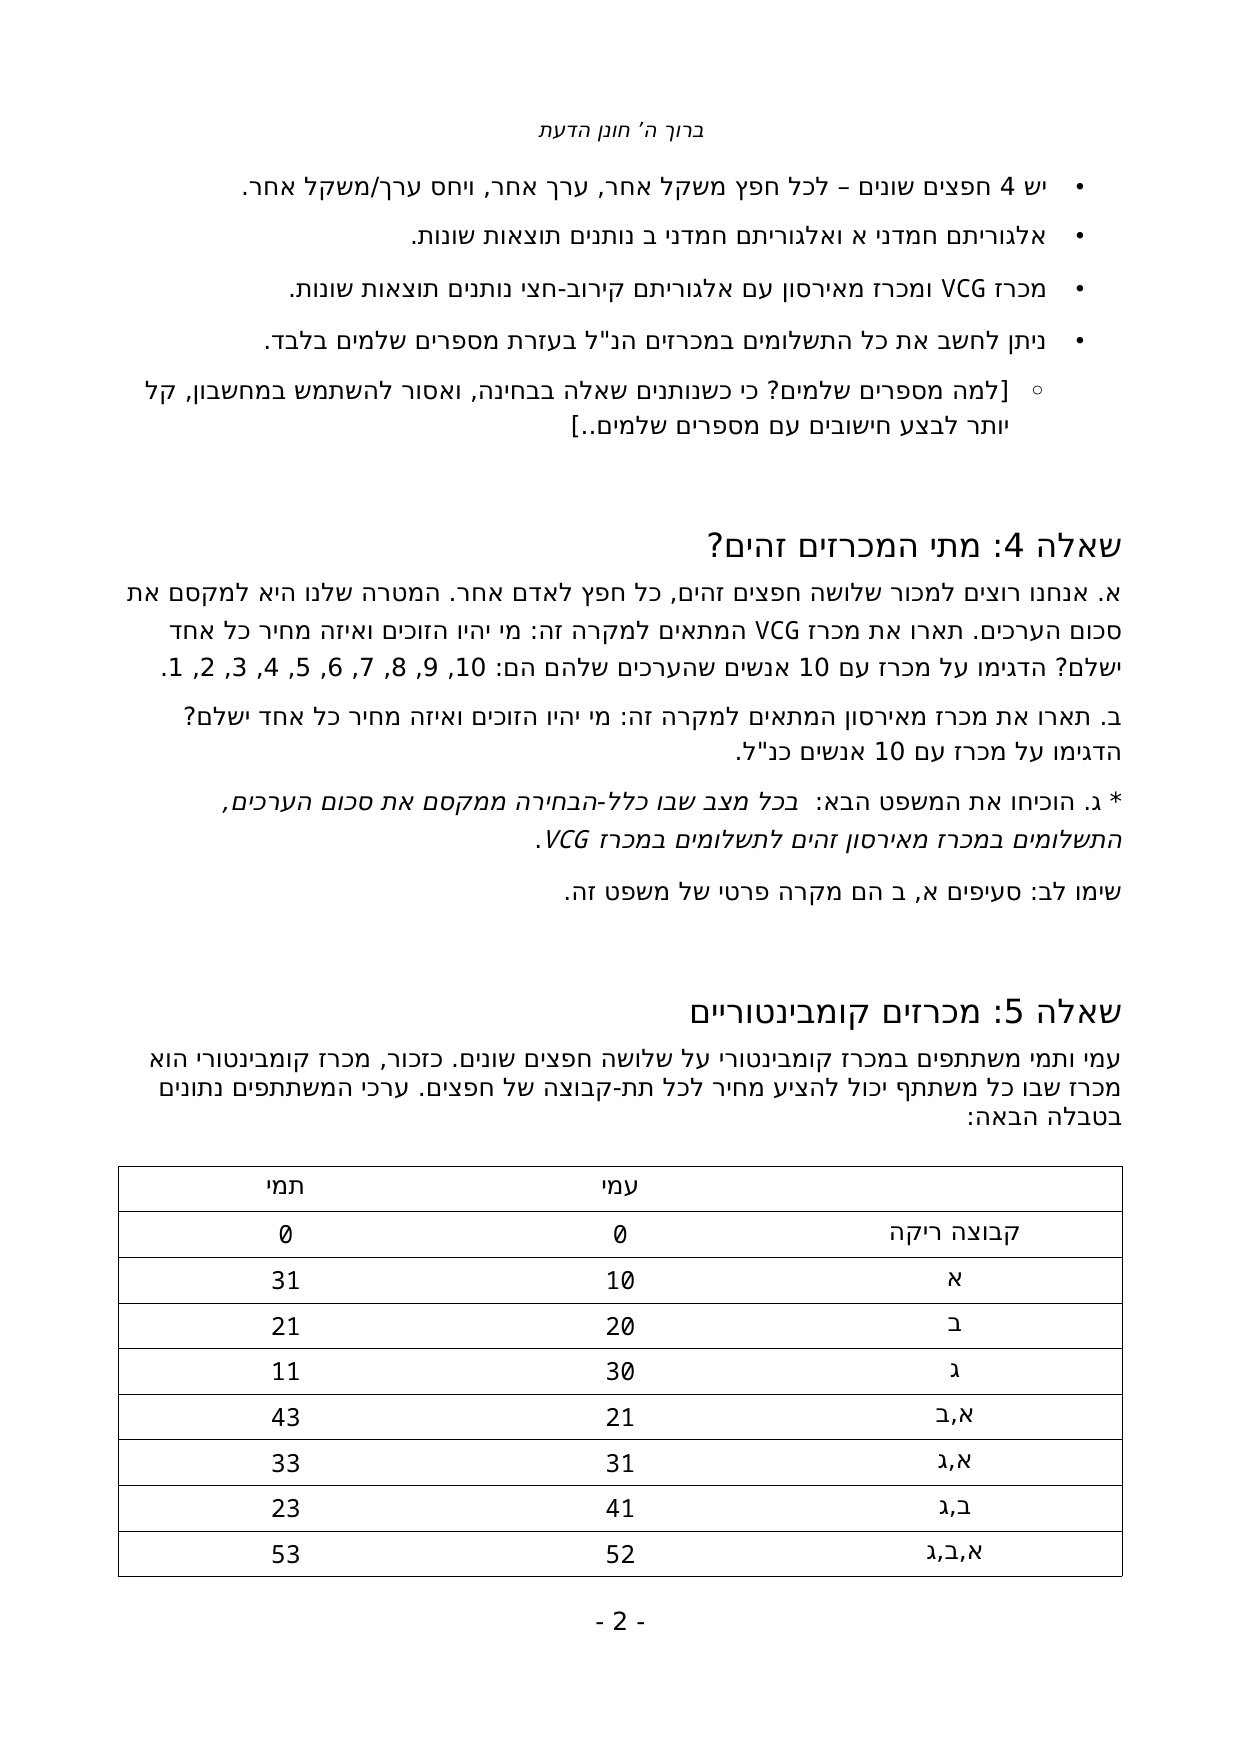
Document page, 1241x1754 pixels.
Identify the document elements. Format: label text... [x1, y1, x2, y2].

table_cell א [788, 1258, 1122, 1302]
table_cell ב,ג [788, 1486, 1122, 1531]
table_cell ג [788, 1349, 1122, 1394]
table_cell 10 [453, 1258, 787, 1302]
text שימו לב: סעיפים א, ב הם מקרה פרטי של משפט זה. [118, 877, 1122, 906]
list [למה מספרים שלמים? כי כשנותנים שאלה בבחינה, ואסור להשתמש במחשבון, קל יותר לבצע חישובים עם מספרים שלמים..] [118, 376, 1047, 440]
table_cell א,ב [788, 1395, 1122, 1439]
list מכרז VCG ומכרז מאירסון עם אלגוריתם קירוב-חצי נותנים תוצאות שונות. [118, 271, 1084, 305]
table_cell 0 [119, 1212, 453, 1257]
table_cell 53 [119, 1532, 453, 1576]
table_cell ב [788, 1304, 1122, 1348]
subtitle שאלה 4: מתי המכרזים זהים? [118, 526, 1122, 565]
list אלגוריתם חמדני א ואלגוריתם חמדני ב נותנים תוצאות שונות. [118, 221, 1084, 251]
table_header תמי [119, 1167, 453, 1211]
table_cell 11 [119, 1349, 453, 1394]
table_cell 43 [119, 1395, 453, 1439]
table_cell א,ג [788, 1440, 1122, 1485]
list ניתן לחשב את כל התשלומים במכרזים הנ"ל בעזרת מספרים שלמים בלבד. [118, 326, 1084, 356]
table_header עמי [453, 1167, 787, 1211]
table_cell 52 [453, 1532, 787, 1576]
table_cell 23 [119, 1486, 453, 1531]
table_header [788, 1167, 1122, 1211]
table_cell 31 [453, 1440, 787, 1485]
text א. אנחנו רוצים למכור שלושה חפצים זהים, כל חפץ לאדם אחר. המטרה שלנו היא למקסם את סכום הערכים. תארו את מכרז VCG המתאים למקרה זה: מי יהיו הזוכים ואיזה מחיר כל אחד ישלם? הדגימו על מכרז עם 10 אנשים שהערכים שלהם הם: 10, 9, 8, 7, 6, 5, 4, 3, 2, 1. [118, 578, 1122, 682]
table_cell 21 [119, 1304, 453, 1348]
table_cell א,ב,ג [788, 1532, 1122, 1576]
table_cell 41 [453, 1486, 787, 1531]
table_cell קבוצה ריקה [788, 1212, 1122, 1257]
table_cell 21 [453, 1395, 787, 1439]
subtitle שאלה 5: מכרזים קומבינטוריים [118, 993, 1122, 1032]
list יש 4 חפצים שונים – לכל חפץ משקל אחר, ערך אחר, ויחס ערך/משקל אחר. [118, 172, 1084, 201]
table_cell 33 [119, 1440, 453, 1485]
text ב. תארו את מכרז מאירסון המתאים למקרה זה: מי יהיו הזוכים ואיזה מחיר כל אחד ישלם? הדגימו על מכרז עם 10 אנשים כנ"ל. [118, 702, 1122, 766]
table_cell 20 [453, 1304, 787, 1348]
text עמי ותמי משתתפים במכרז קומבינטורי על שלושה חפצים שונים. כזכור, מכרז קומבינטורי הוא מכרז שבו כל משתתף יכול להציע מחיר לכל תת-קבוצה של חפצים. ערכי המשתתפים נתונים בטבלה הבאה: [118, 1044, 1122, 1132]
table_cell 31 [119, 1258, 453, 1302]
text * ג. הוכיחו את המשפט הבא: בכל מצב שבו כלל-הבחירה ממקסם את סכום הערכים, התשלומים במכרז מאירסון זהים לתשלומים במכרז VCG. [118, 787, 1122, 856]
table_cell 0 [453, 1212, 787, 1257]
table_cell 30 [453, 1349, 787, 1394]
